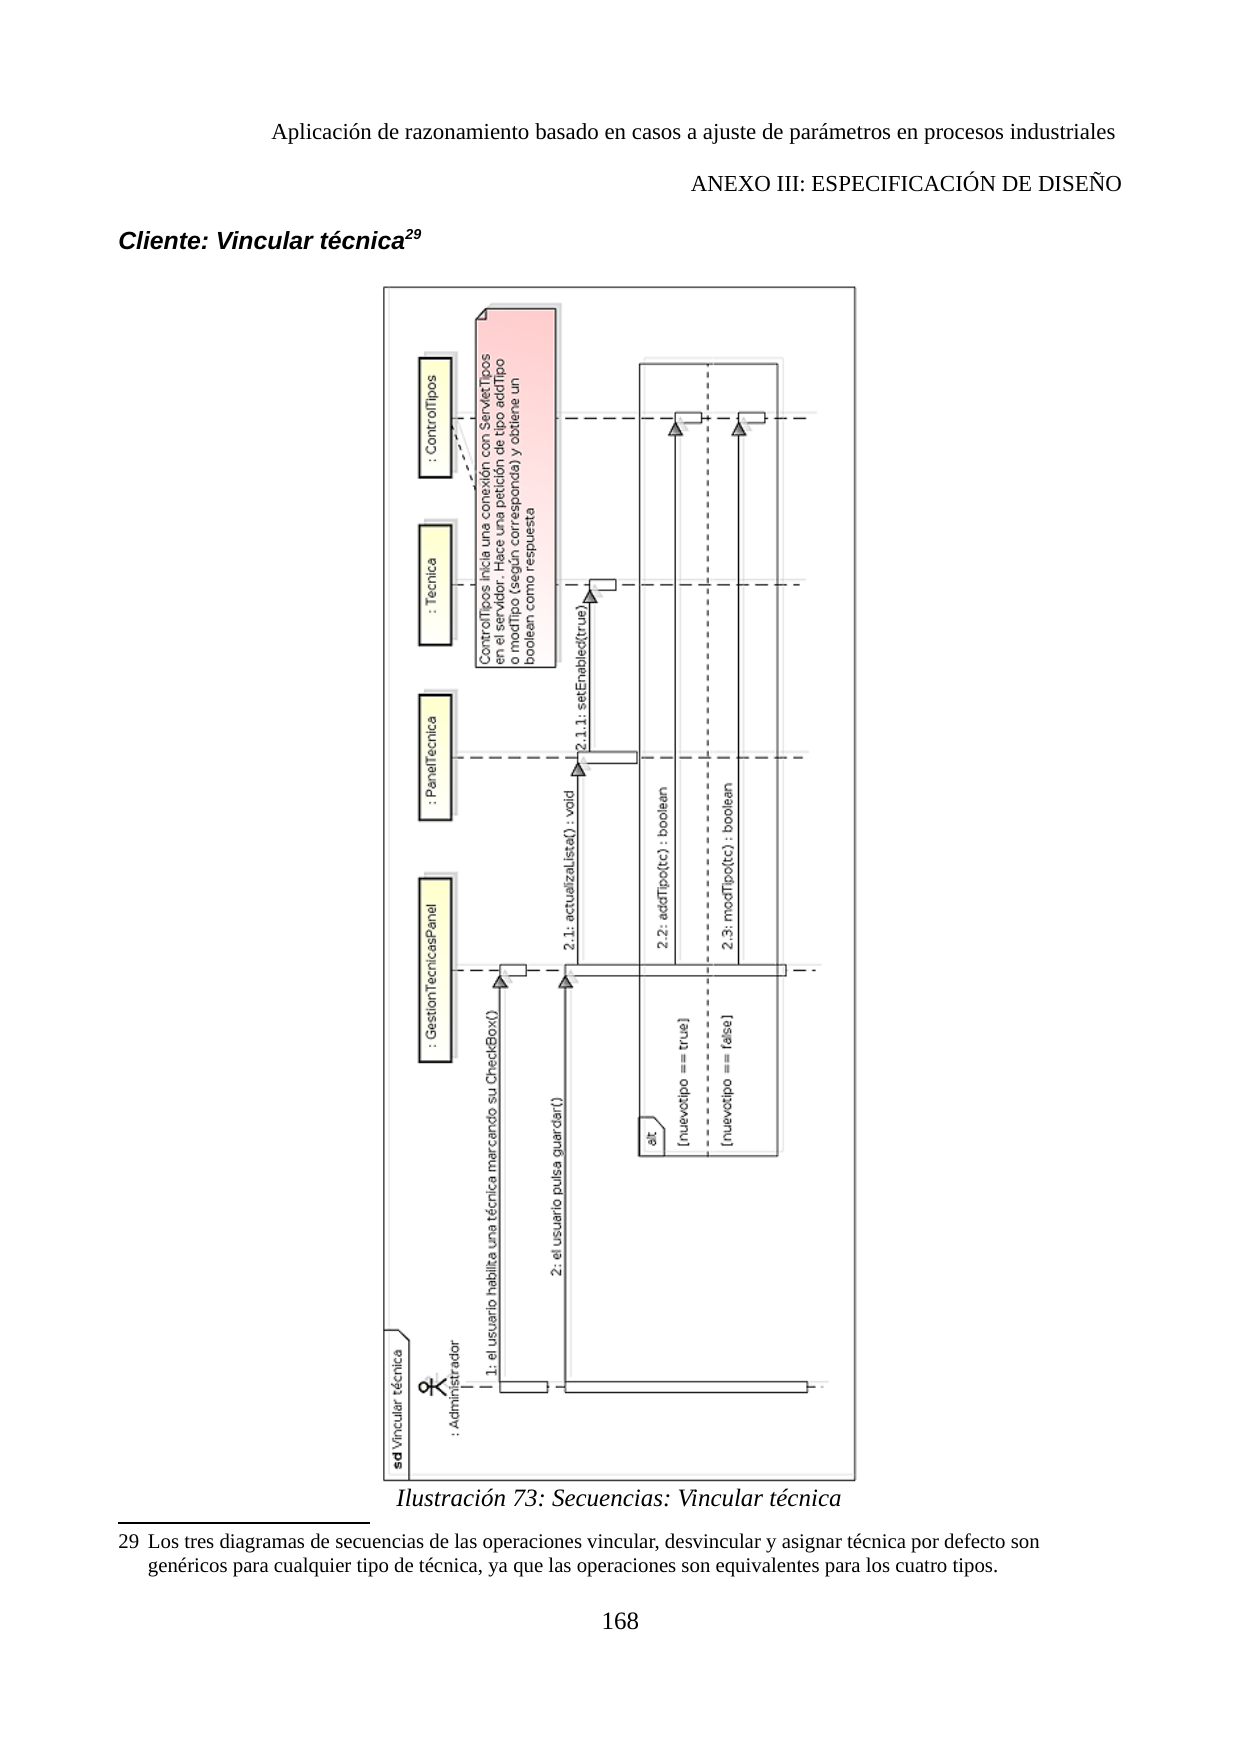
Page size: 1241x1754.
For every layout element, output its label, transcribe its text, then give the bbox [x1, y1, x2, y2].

list Ilustración 73: Secuencias: Vincular técnica [372, 1480, 868, 1512]
picture [382, 285, 858, 1484]
subtitle Cliente: Vincular técnica [118, 226, 1122, 254]
list Los tres diagramas de secuencias de las operaciones vincular, desvincular y asignar técnica por defecto son genéricos para cualquier tipo de técnica, ya que las operaciones son equivalentes para los cuatro tipos. [118, 1529, 1122, 1577]
